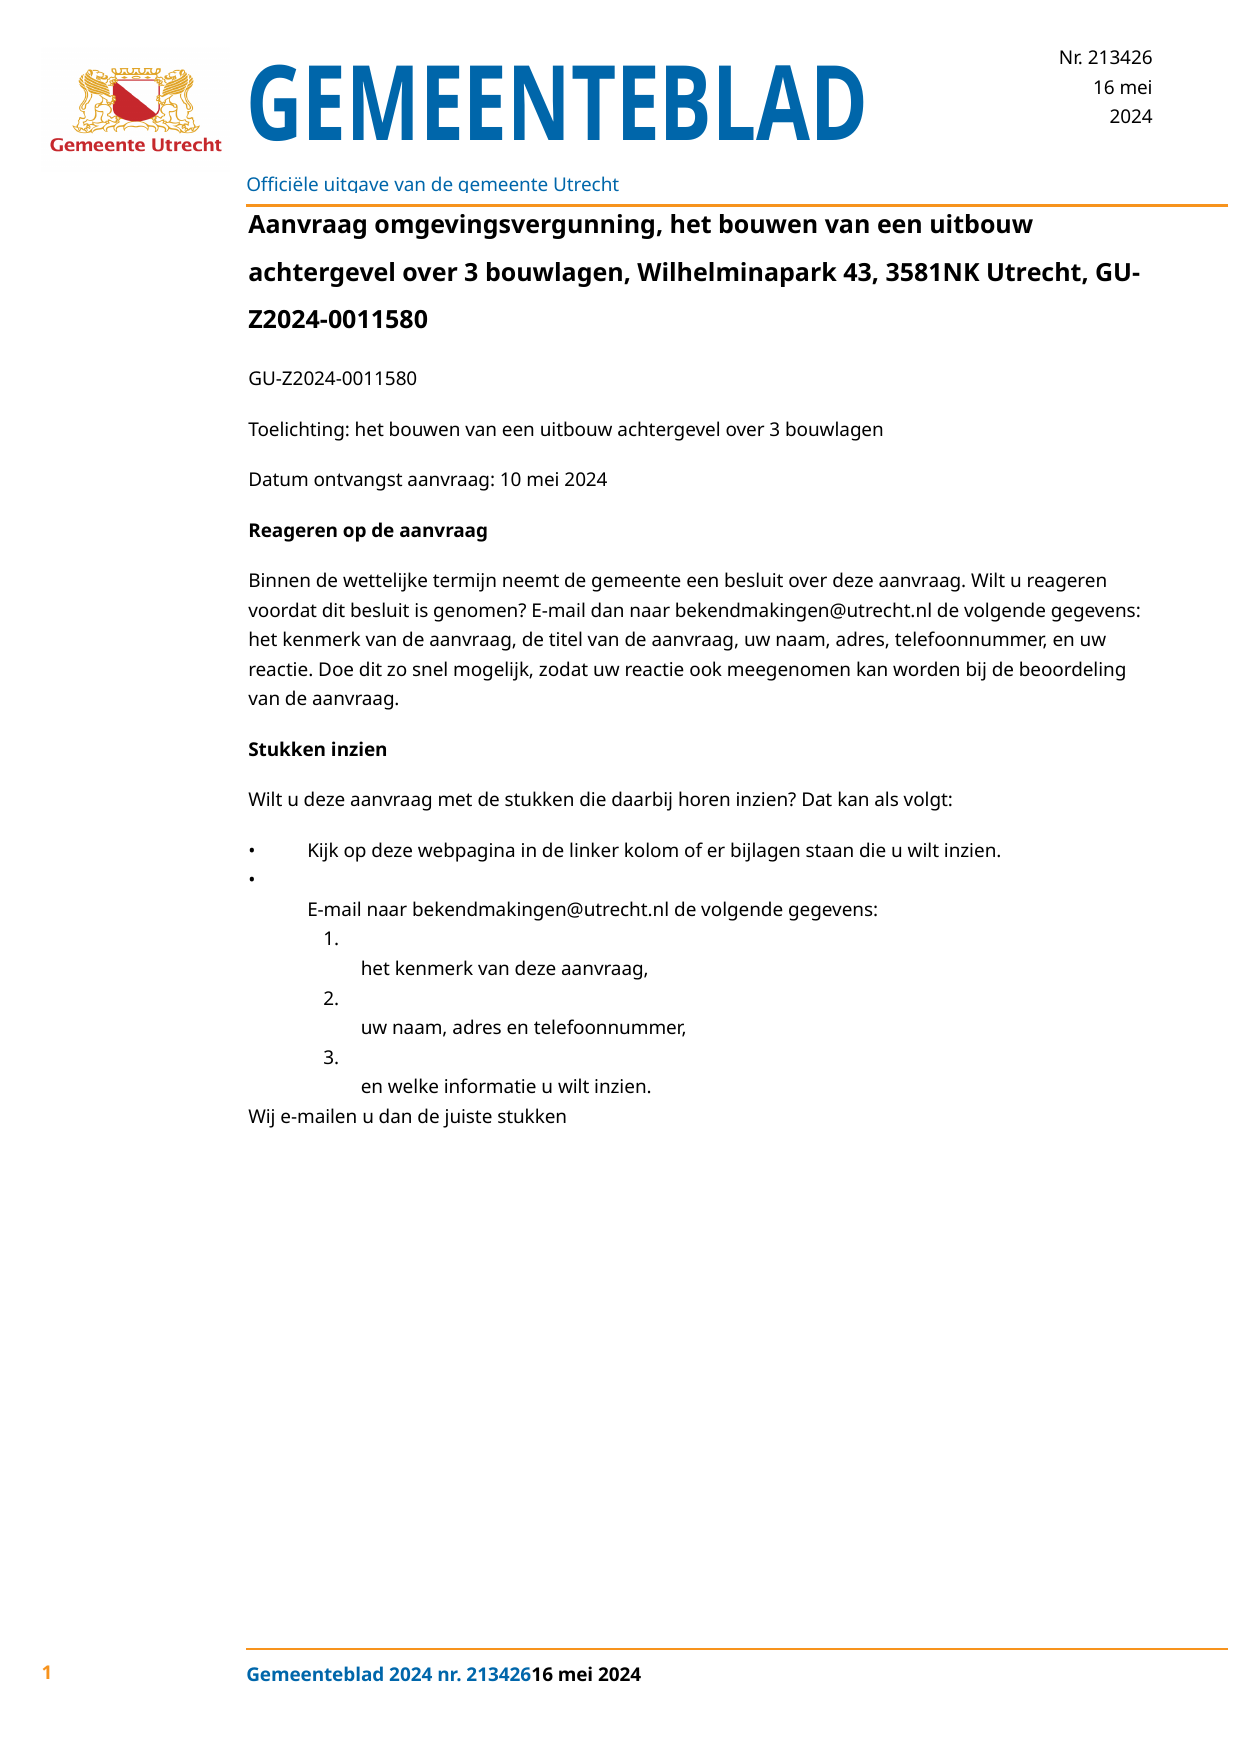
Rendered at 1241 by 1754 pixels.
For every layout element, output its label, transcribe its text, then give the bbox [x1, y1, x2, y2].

list uw naam, adres en telefoonnummer, [323, 1014, 1152, 1040]
text Binnen de wettelijke termijn neemt de gemeente een besluit over deze aanvraag. Wilt u reageren voordat dit besluit is genomen? E-mail dan naar bekendmakingen@utrecht.nl de volgende gegevens: het kenmerk van de aanvraag, de titel van de aanvraag, uw naam, adres, telefoonnummer, en uw reactie. Doe dit zo snel mogelijk, zodat uw reactie ook meegenomen kan worden bij de beoordeling van de aanvraag. [248, 567, 1152, 711]
text Toelichting: het bouwen van een uitbouw achtergevel over 3 bouwlagen [248, 416, 1152, 442]
list en welke informatie u wilt inzien. [323, 1073, 1152, 1099]
text Wilt u deze aanvraag met de stukken die daarbij horen inzien? Dat kan als volgt: [248, 786, 1152, 812]
list Kijk op deze webpagina in de linker kolom of er bijlagen staan die u wilt inzien. [248, 837, 1152, 862]
list het kenmerk van deze aanvraag, [323, 955, 1152, 981]
text Wij e-mailen u dan de juiste stukken [248, 1103, 1152, 1129]
text Aanvraag omgevingsvergunning, het bouwen van een uitbouw achtergevel over 3 bouwlagen, Wilhelminapark 43, 3581NK Utrecht, GU-Z2024-0011580 [248, 207, 1152, 336]
picture [41, 47, 231, 172]
text GU-Z2024-0011580 [248, 366, 1152, 391]
text Stukken inzien [248, 736, 1152, 762]
list E-mail naar bekendmakingen@utrecht.nl de volgende gegevens: [248, 896, 1152, 922]
text Datum ontvangst aanvraag: 10 mei 2024 [248, 466, 1152, 492]
text Reageren op de aanvraag [248, 517, 1152, 542]
